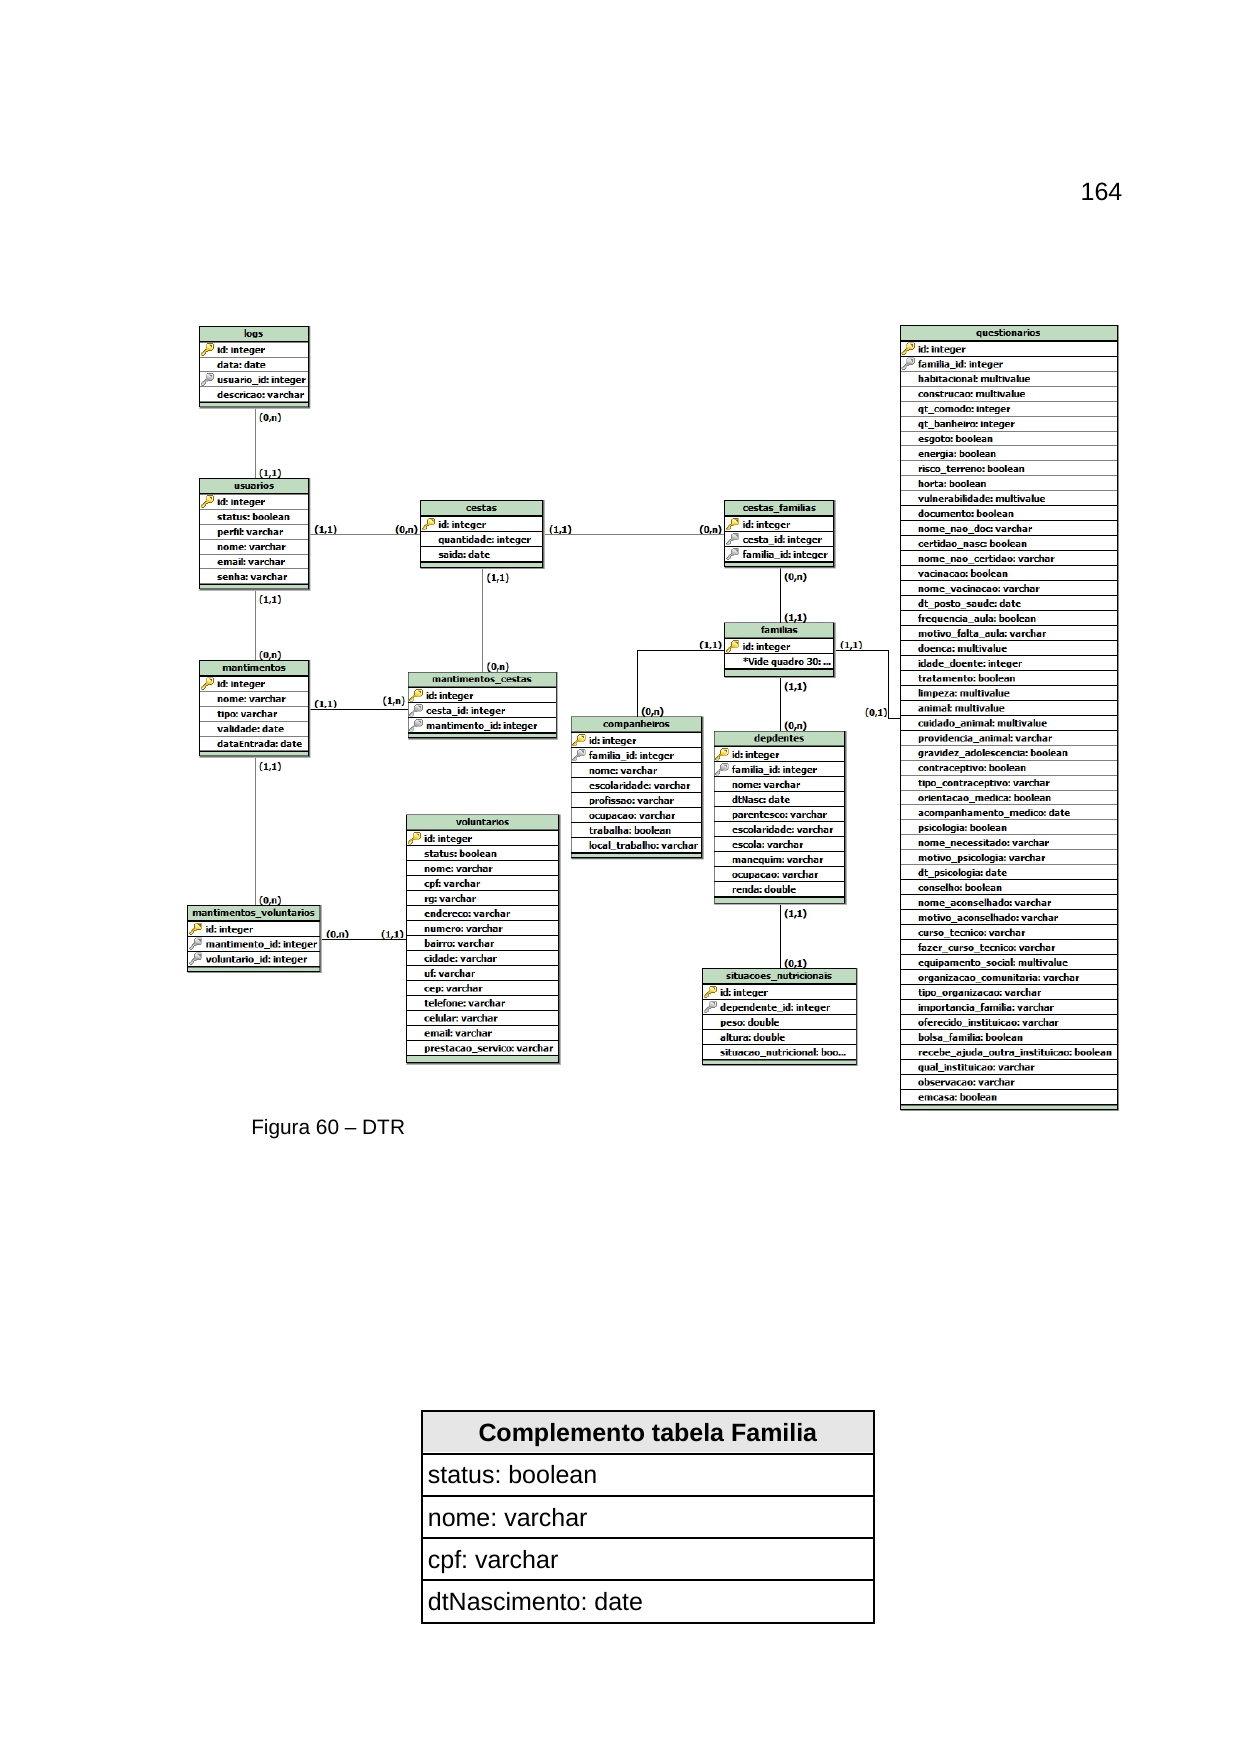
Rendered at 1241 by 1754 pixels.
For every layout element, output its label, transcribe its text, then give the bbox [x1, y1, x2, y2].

table_cell cpf: varchar [423, 1539, 873, 1579]
text Figura 60 – DTR [177, 1115, 1122, 1139]
picture [177, 308, 1123, 1115]
table_header Complemento tabela Familia [423, 1412, 873, 1452]
table_cell status: boolean [423, 1455, 873, 1495]
table_cell dtNascimento: date [423, 1581, 873, 1622]
table_cell nome: varchar [423, 1497, 873, 1537]
